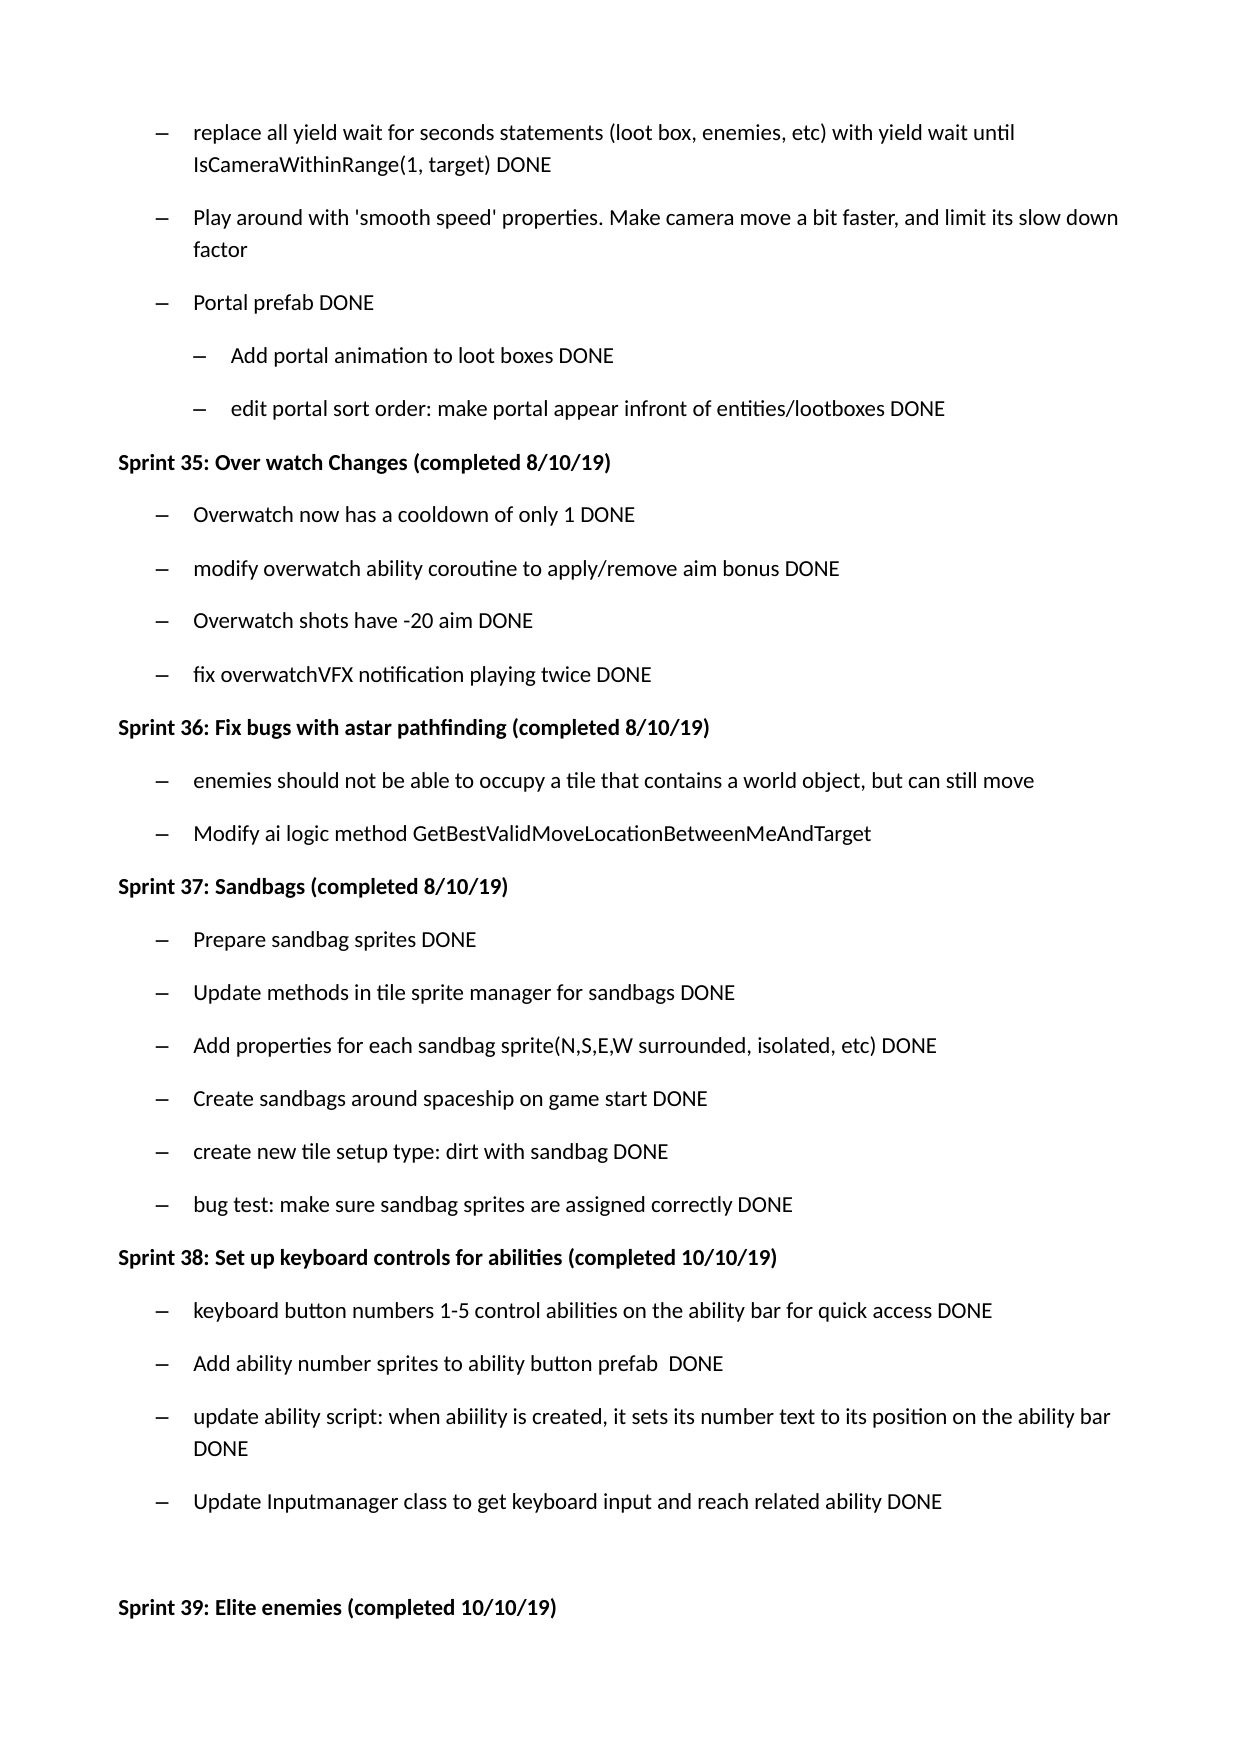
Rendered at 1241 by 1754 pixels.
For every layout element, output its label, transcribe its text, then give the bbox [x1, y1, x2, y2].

list Update Inputmanager class to get keyboard input and reach related ability DONE [156, 1487, 1122, 1515]
list edit portal sort order: make portal appear infront of entities/lootboxes DONE [193, 394, 1122, 423]
text Sprint 39: Elite enemies (completed 10/10/19) [118, 1593, 1122, 1621]
list Update methods in tile sprite manager for sandbags DONE [156, 978, 1122, 1006]
list Modify ai logic method GetBestValidMoveLocationBetweenMeAndTarget [156, 819, 1122, 847]
list Add properties for each sandbag sprite(N,S,E,W surrounded, isolated, etc) DONE [156, 1031, 1122, 1059]
list Add ability number sprites to ability button prefab DONE [156, 1349, 1122, 1377]
list replace all yield wait for seconds statements (loot box, enemies, etc) with yield wait until IsCameraWithinRange(1, target) DONE [156, 118, 1122, 178]
list Create sandbags around spaceship on game start DONE [156, 1084, 1122, 1112]
list enemies should not be able to occupy a tile that contains a world object, but can still move [156, 766, 1122, 794]
list modify overwatch ability coroutine to apply/remove aim bonus DONE [156, 554, 1122, 582]
list keyboard button numbers 1-5 control abilities on the ability bar for quick access DONE [156, 1296, 1122, 1324]
text Sprint 35: Over watch Changes (completed 8/10/19) [118, 448, 1122, 476]
list Overwatch now has a cooldown of only 1 DONE [156, 501, 1122, 529]
list Play around with 'smooth speed' properties. Make camera move a bit faster, and limit its slow down factor [156, 203, 1122, 263]
text Sprint 38: Set up keyboard controls for abilities (completed 10/10/19) [118, 1243, 1122, 1271]
list bug test: make sure sandbag sprites are assigned correctly DONE [156, 1190, 1122, 1218]
list fix overwatchVFX notification playing twice DONE [156, 660, 1122, 688]
list Prepare sandbag sprites DONE [156, 925, 1122, 953]
list create new tile setup type: dirt with sandbag DONE [156, 1137, 1122, 1165]
list Portal prefab DONE [156, 288, 1122, 317]
text Sprint 36: Fix bugs with astar pathfinding (completed 8/10/19) [118, 713, 1122, 741]
list Add portal animation to loot boxes DONE [193, 342, 1122, 369]
list update ability script: when abiility is created, it sets its number text to its position on the ability bar DONE [156, 1402, 1122, 1462]
list Overwatch shots have -20 aim DONE [156, 607, 1122, 635]
text Sprint 37: Sandbags (completed 8/10/19) [118, 872, 1122, 900]
